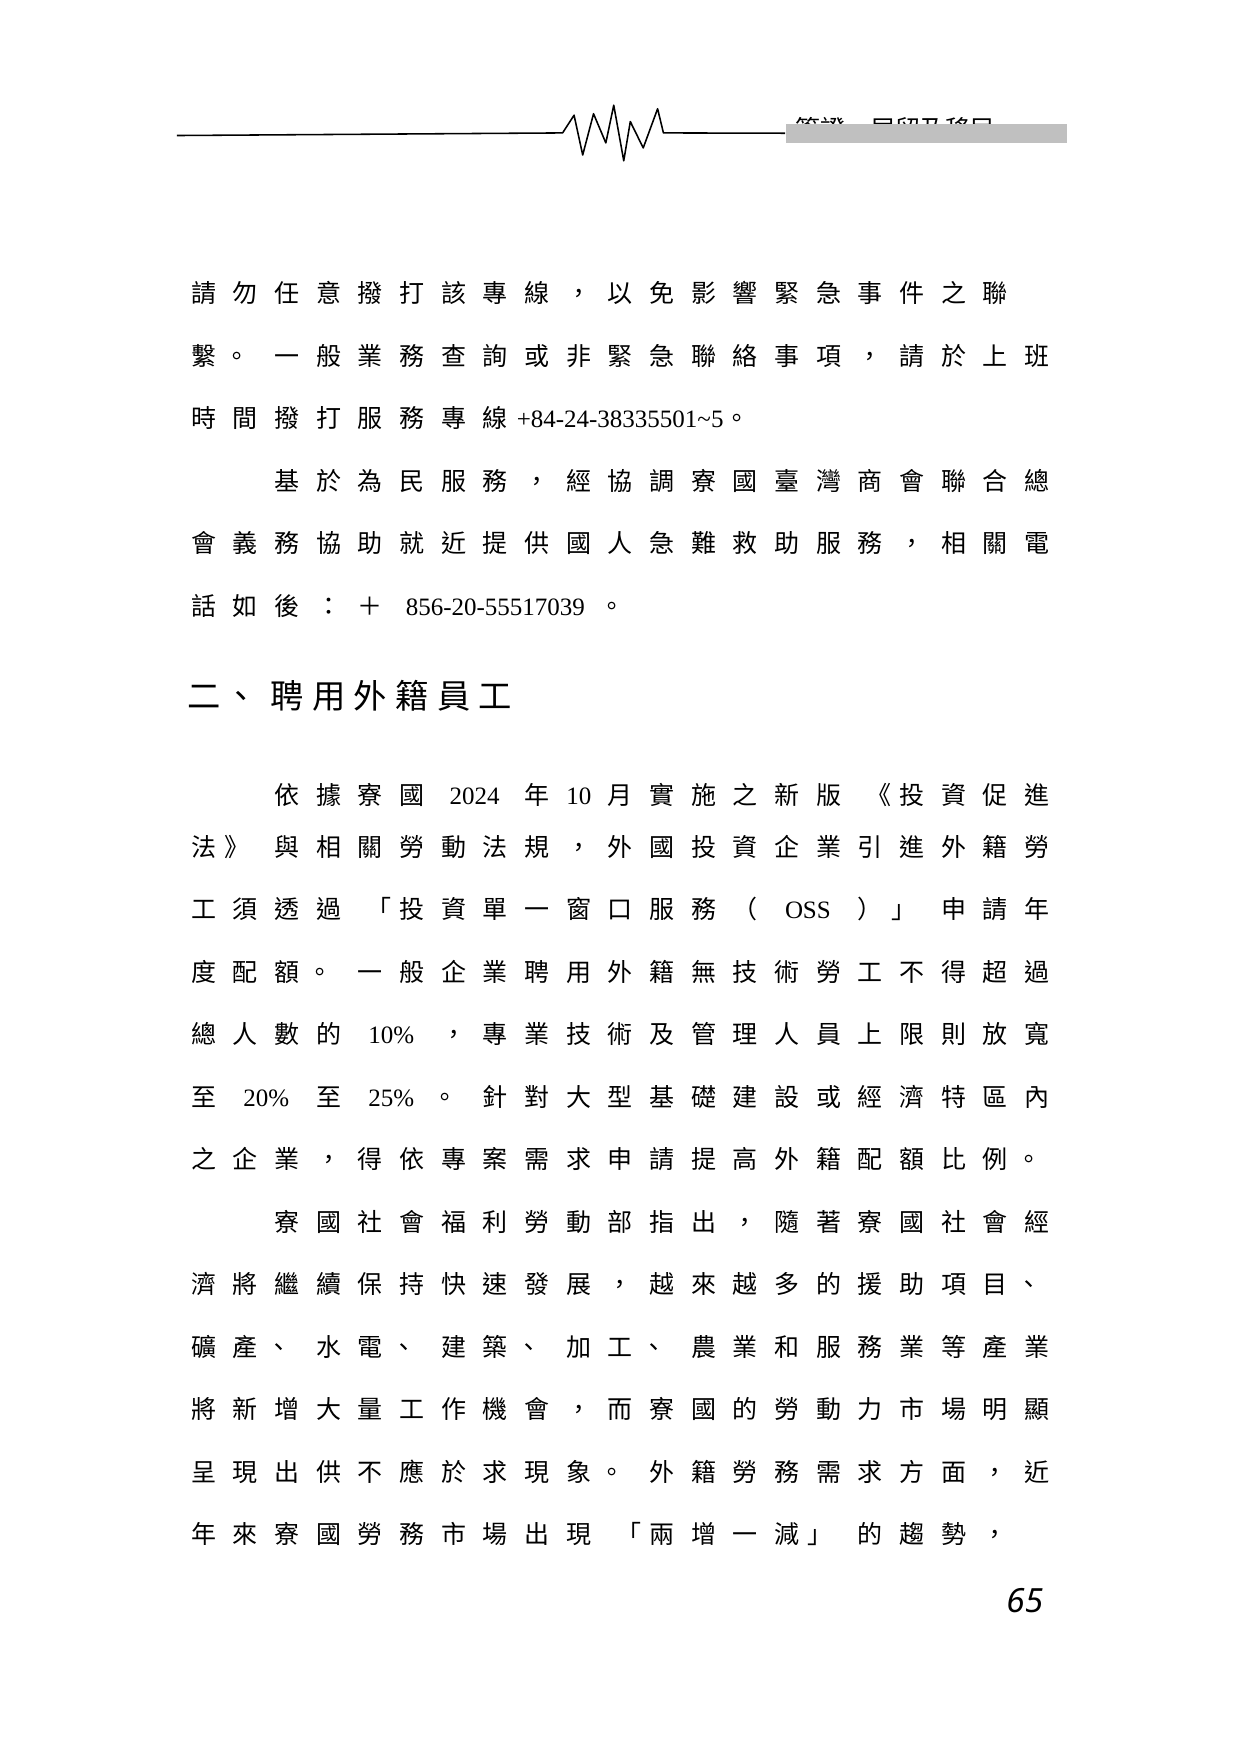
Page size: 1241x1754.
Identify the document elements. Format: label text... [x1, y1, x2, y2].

text 二、聘用外籍員工 [183, 652, 1058, 714]
text 依據寮國2024年10月實施之新版《投資促進法》與相關勞動法規，外國投資企業引進外籍勞工須透過「投資單一窗口服務（OSS）」申請年度配額。一般企業聘用外籍無技術勞工不得超過總人數的10%，專業技術及管理人員上限則放寬至20%至25%。針對大型基礎建設或經濟特區內之企業，得依專案需求申請提高外籍配額比例。 [183, 741, 1058, 1179]
text 基於為民服務，經協調寮國臺灣商會聯合總會義務協助就近提供國人急難救助服務，相關電話如後：＋856-20-55517039。 [183, 438, 1058, 625]
text 寮國社會福利勞動部指出，隨著寮國社會經濟將繼續保持快速發展，越來越多的援助項目、礦產、水電、建築、加工、農業和服務業等產業將新增大量工作機會，而寮國的勞動力市場明顯呈現出供不應於求現象。外籍勞務需求方面，近年來寮國勞務市場出現「兩增一減」的趨勢， [183, 1179, 1058, 1554]
text 請勿任意撥打該專線，以免影響緊急事件之聯繫。一般業務查詢或非緊急聯絡事項，請於上班時間撥打服務專線+84-24-38335501~5。 [183, 250, 1058, 438]
